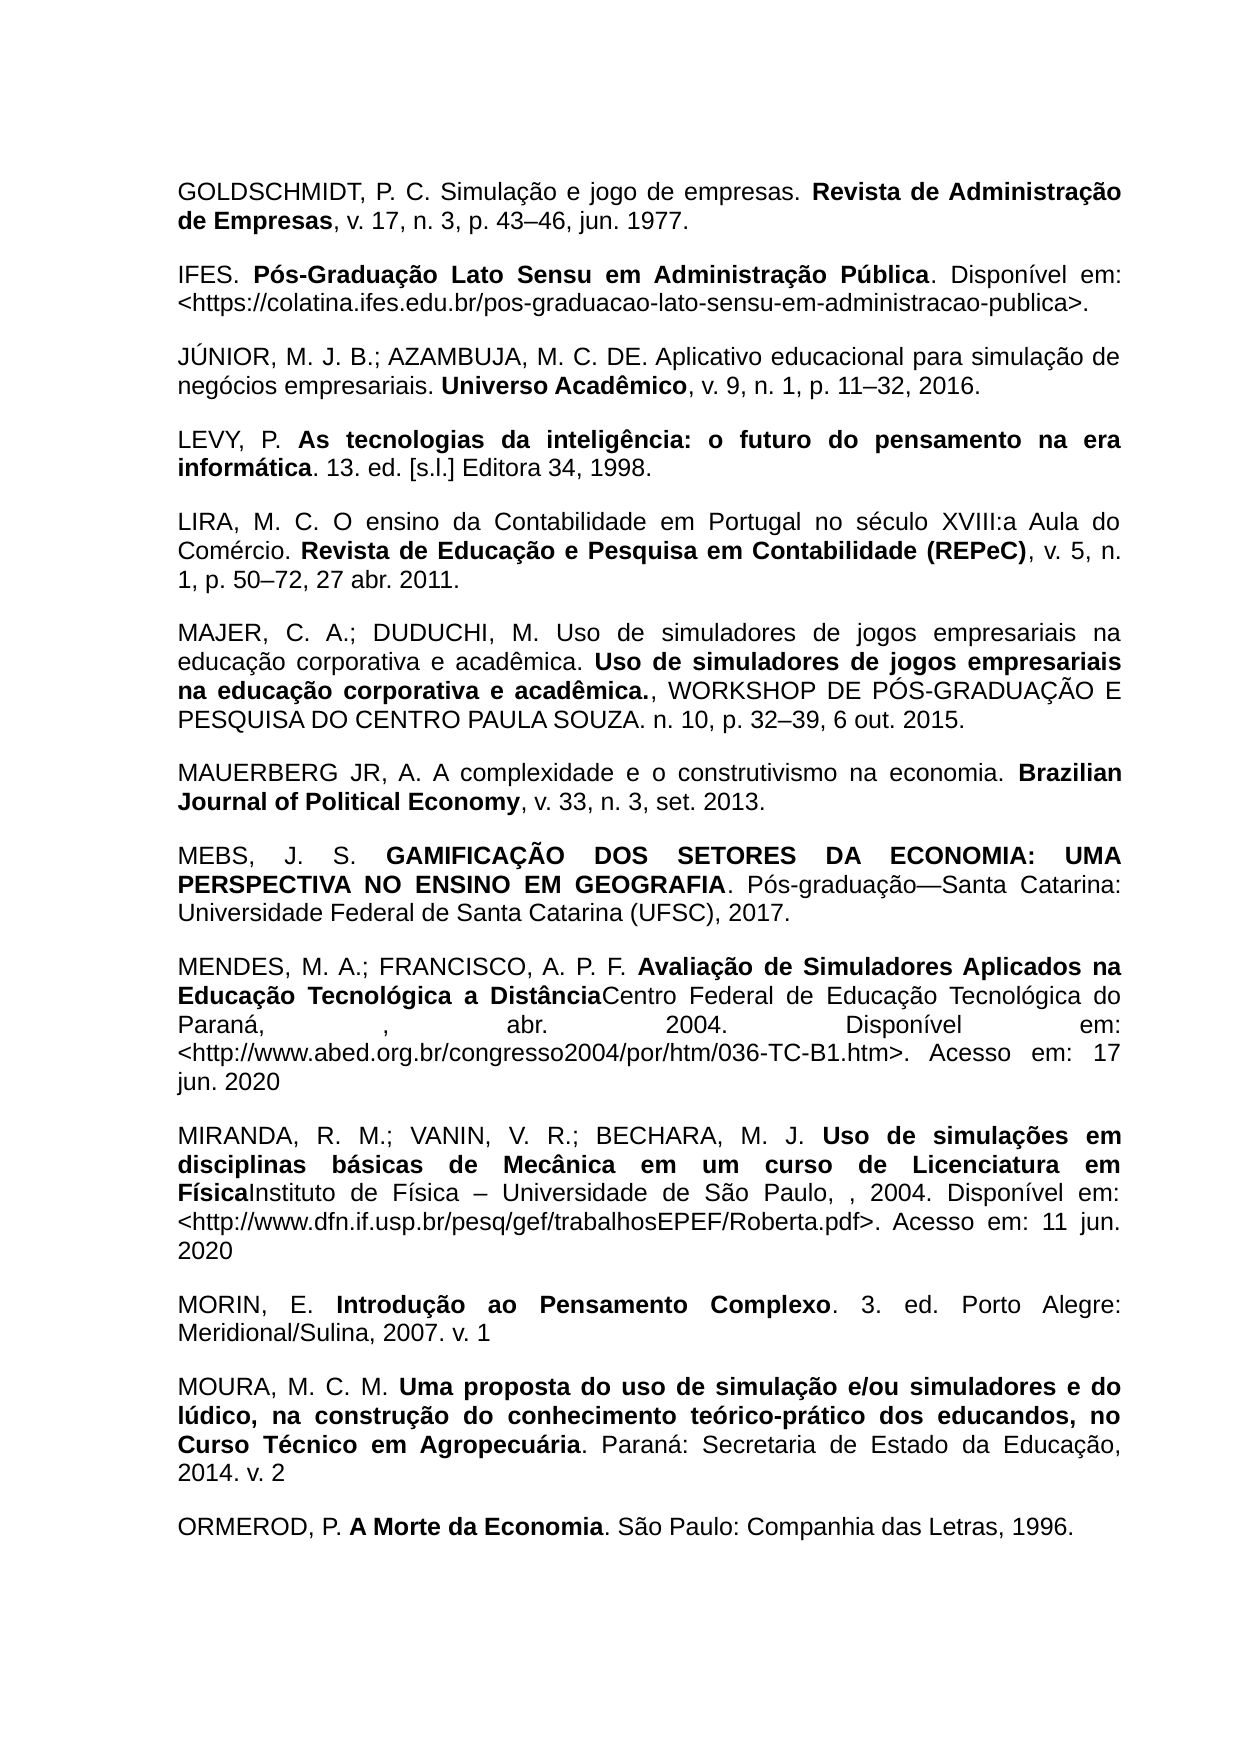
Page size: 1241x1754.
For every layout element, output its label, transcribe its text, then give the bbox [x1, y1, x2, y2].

text MIRANDA, R. M.; VANIN, V. R.; BECHARA, M. J. Uso de simulações em disciplinas básicas de Mecânica em um curso de Licenciatura em FísicaInstituto de Física – Universidade de São Paulo, , 2004. Disponível em: <http://www.dfn.if.usp.br/pesq/gef/trabalhosEPEF/Roberta.pdf>. Acesso em: 11 jun. 2020 [177, 1121, 1122, 1265]
text GOLDSCHMIDT, P. C. Simulação e jogo de empresas. Revista de Administração de Empresas, v. 17, n. 3, p. 43–46, jun. 1977. [177, 177, 1122, 235]
text MAJER, C. A.; DUDUCHI, M. Uso de simuladores de jogos empresariais na educação corporativa e acadêmica. Uso de simuladores de jogos empresariais na educação corporativa e acadêmica., WORKSHOP DE PÓS-GRADUAÇÃO E PESQUISA DO CENTRO PAULA SOUZA. n. 10, p. 32–39, 6 out. 2015. [177, 618, 1122, 733]
text ORMEROD, P. A Morte da Economia. São Paulo: Companhia das Letras, 1996. [177, 1512, 1122, 1541]
text MEBS, J. S. GAMIFICAÇÃO DOS SETORES DA ECONOMIA: UMA PERSPECTIVA NO ENSINO EM GEOGRAFIA. Pós-graduação—Santa Catarina: Universidade Federal de Santa Catarina (UFSC), 2017. [177, 841, 1122, 927]
text MENDES, M. A.; FRANCISCO, A. P. F. Avaliação de Simuladores Aplicados na Educação Tecnológica a DistânciaCentro Federal de Educação Tecnológica do Paraná, , abr. 2004. Disponível em: <http://www.abed.org.br/congresso2004/por/htm/036-TC-B1.htm>. Acesso em: 17 jun. 2020 [177, 952, 1122, 1096]
text LIRA, M. C. O ensino da Contabilidade em Portugal no século XVIII:a Aula do Comércio. Revista de Educação e Pesquisa em Contabilidade (REPeC), v. 5, n. 1, p. 50–72, 27 abr. 2011. [177, 507, 1122, 593]
text LEVY, P. As tecnologias da inteligência: o futuro do pensamento na era informática. 13. ed. [s.l.] Editora 34, 1998. [177, 425, 1122, 482]
text IFES. Pós-Graduação Lato Sensu em Administração Pública. Disponível em: <https://colatina.ifes.edu.br/pos-graduacao-lato-sensu-em-administracao-publica>. [177, 260, 1122, 317]
text MOURA, M. C. M. Uma proposta do uso de simulação e/ou simuladores e do lúdico, na construção do conhecimento teórico-prático dos educandos, no Curso Técnico em Agropecuária. Paraná: Secretaria de Estado da Educação, 2014. v. 2 [177, 1372, 1122, 1487]
text MORIN, E. Introdução ao Pensamento Complexo. 3. ed. Porto Alegre: Meridional/Sulina, 2007. v. 1 [177, 1290, 1122, 1347]
text MAUERBERG JR, A. A complexidade e o construtivismo na economia. Brazilian Journal of Political Economy, v. 33, n. 3, set. 2013. [177, 758, 1122, 816]
text JÚNIOR, M. J. B.; AZAMBUJA, M. C. DE. Aplicativo educacional para simulação de negócios empresariais. Universo Acadêmico, v. 9, n. 1, p. 11–32, 2016. [177, 342, 1122, 400]
